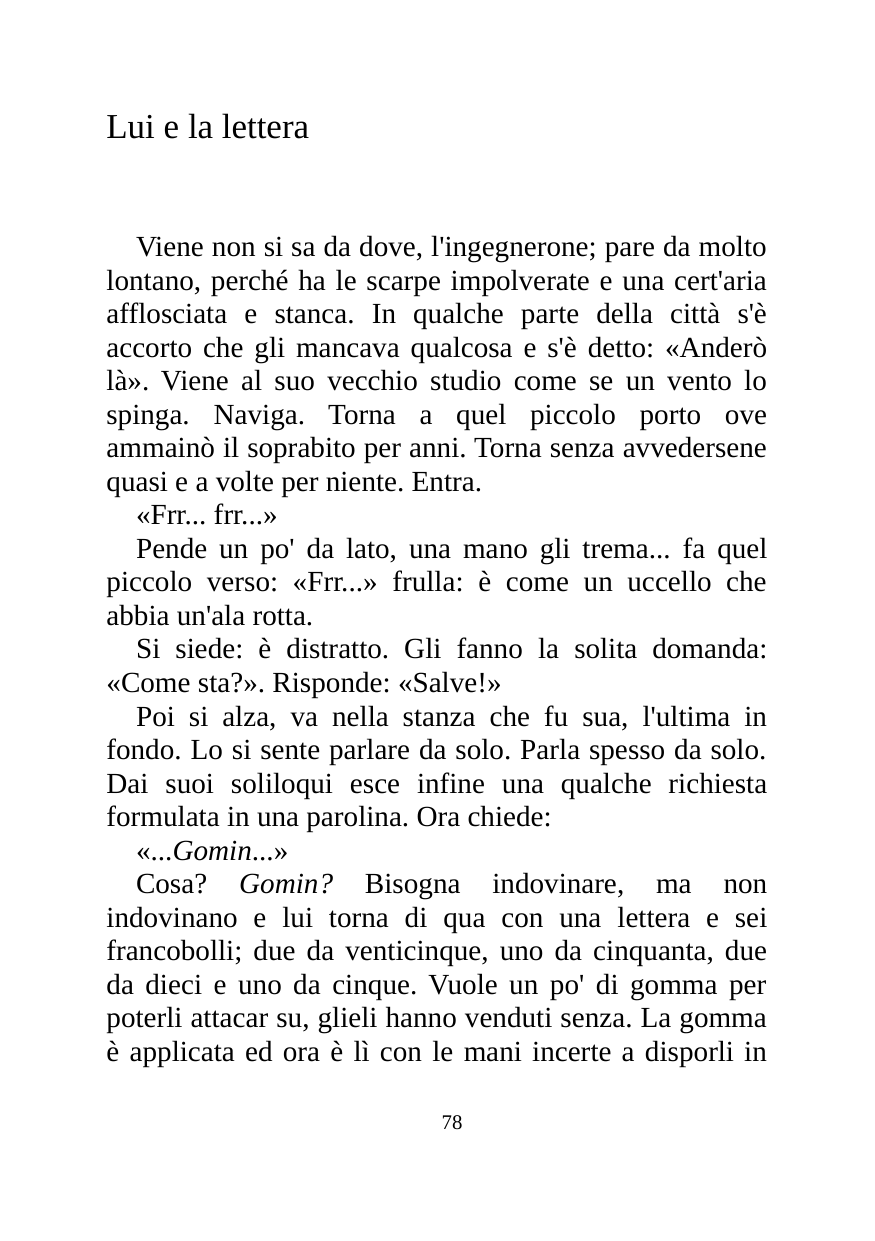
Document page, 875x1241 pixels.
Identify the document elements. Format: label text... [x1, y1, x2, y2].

text «Frr... frr...» [106, 497, 768, 531]
text Pende un po' da lato, una mano gli trema... fa quel piccolo verso: «Frr...» frulla: è come un uccello che abbia un'ala rotta. [106, 531, 768, 632]
text «...Gomin...» [106, 833, 768, 866]
text Viene non si sa da dove, l'ingegnerone; pare da molto lontano, perché ha le scarpe impolverate e una cert'aria afflosciata e stanca. In qualche parte della città s'è accorto che gli mancava qualcosa e s'è detto: «Anderò là». Viene al suo vecchio studio come se un vento lo spinga. Naviga. Torna a quel piccolo porto ove ammainò il soprabito per anni. Torna senza avvedersene quasi e a volte per niente. Entra. [106, 229, 768, 497]
text Poi si alza, va nella stanza che fu sua, l'ultima in fondo. Lo si sente parlare da solo. Parla spesso da solo. Dai suoi soliloqui esce infine una qualche richiesta formulata in una parolina. Ora chiede: [106, 699, 768, 833]
text Si siede: è distratto. Gli fanno la solita domanda: «Come sta?». Risponde: «Salve!» [106, 632, 768, 699]
text Cosa? Gomin? Bisogna indovinare, ma non indovinano e lui torna di qua con una lettera e sei francobolli; due da venticinque, uno da cinquanta, due da dieci e uno da cinque. Vuole un po' di gomma per poterli attacar su, glieli hanno venduti senza. La gomma è applicata ed ora è lì con le mani incerte a disporli in [106, 866, 768, 1068]
subtitle Lui e la lettera [106, 106, 768, 146]
